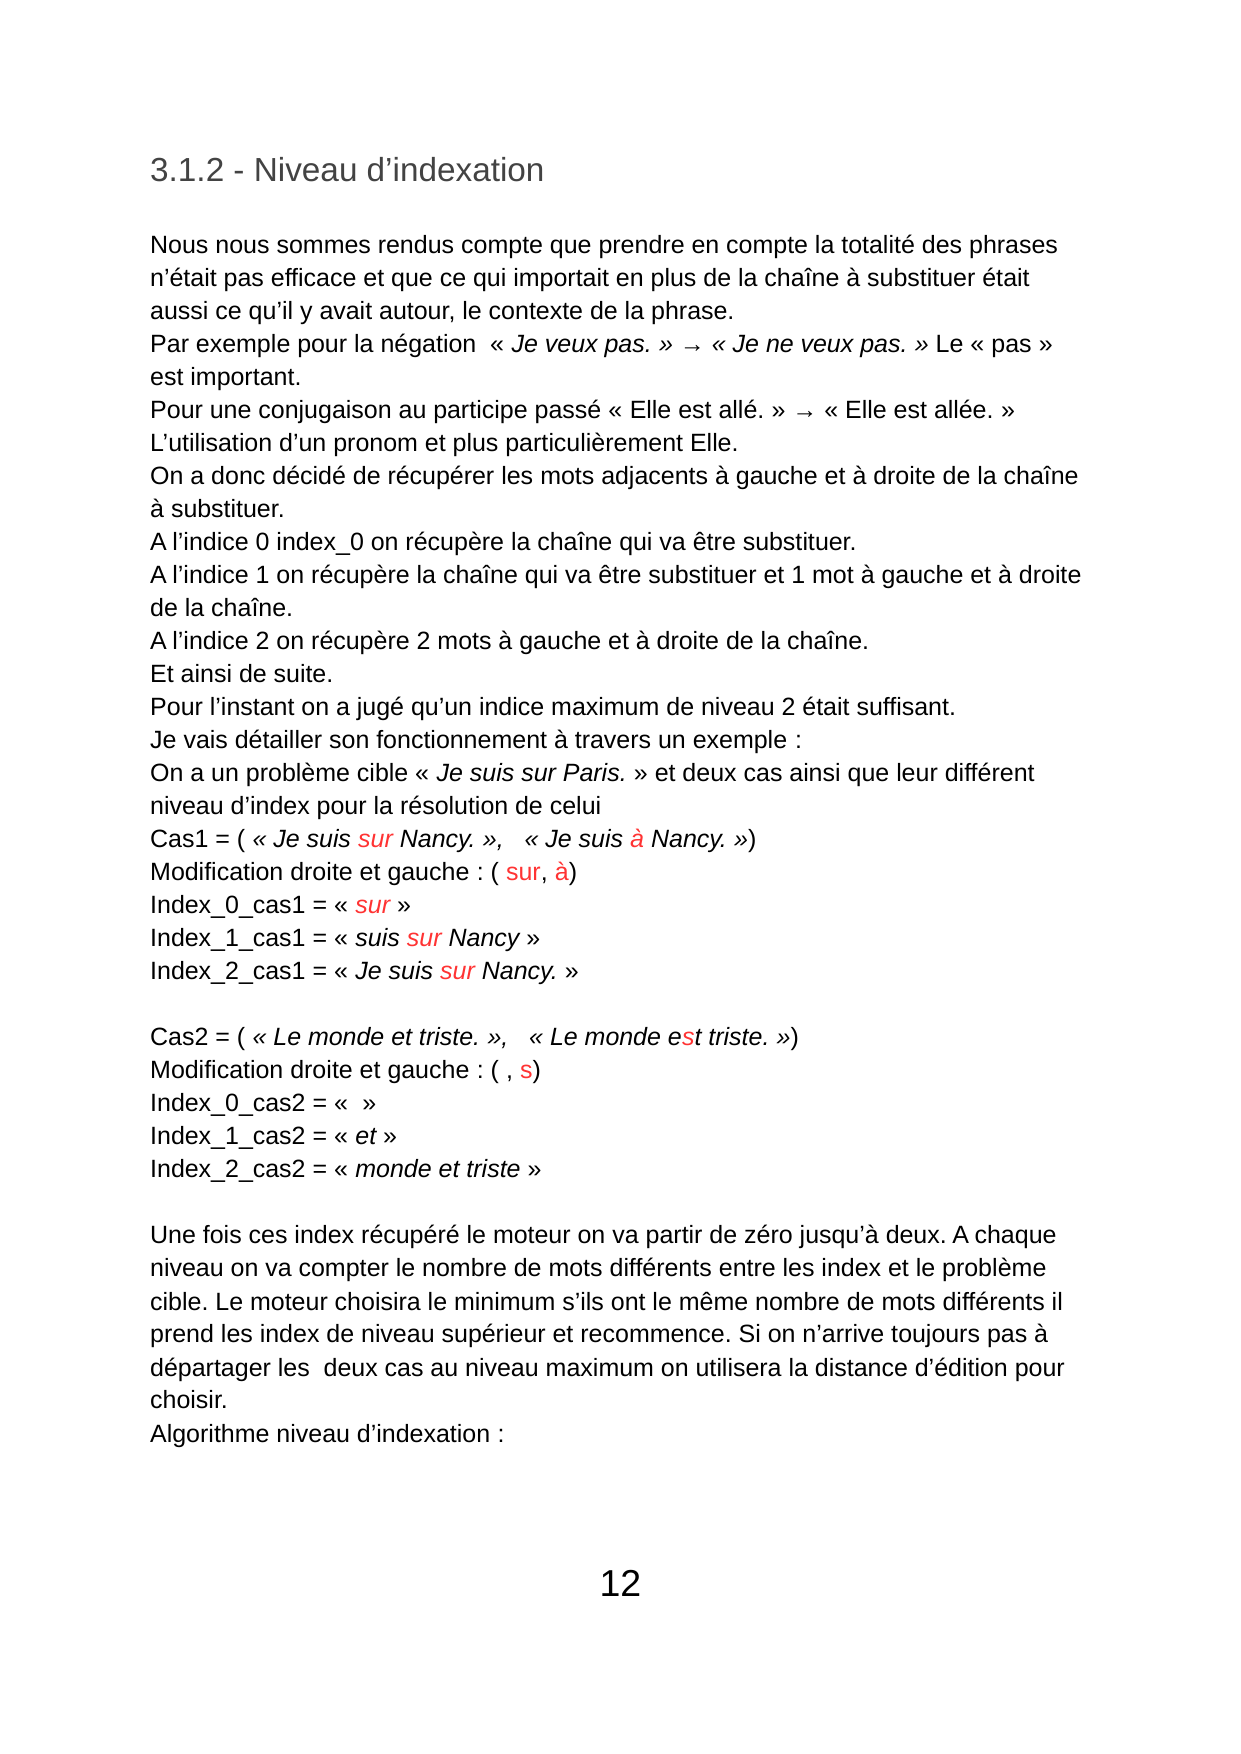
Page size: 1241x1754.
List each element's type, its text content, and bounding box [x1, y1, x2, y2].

text Par exemple pour la négation « Je veux pas. » → « Je ne veux pas. » Le « pas » est important. [150, 329, 1090, 391]
text Cas2 = ( « Le monde et triste. », « Le monde est triste. ») [150, 1022, 1090, 1051]
text Index_2_cas1 = « Je suis sur Nancy. » [150, 956, 1090, 985]
text Modification droite et gauche : ( sur, à) [150, 857, 1090, 886]
text Index_2_cas2 = « monde et triste » [150, 1154, 1090, 1183]
text A l’indice 0 index_0 on récupère la chaîne qui va être substituer. [150, 527, 1090, 556]
text On a un problème cible « Je suis sur Paris. » et deux cas ainsi que leur différent niveau d’index pour la résolution de celui [150, 758, 1090, 820]
text Index_0_cas2 = « » [150, 1088, 1090, 1117]
text Cas1 = ( « Je suis sur Nancy. », « Je suis à Nancy. ») [150, 824, 1090, 853]
text Je vais détailler son fonctionnement à travers un exemple : [150, 725, 1090, 754]
text Nous nous sommes rendus compte que prendre en compte la totalité des phrases n’était pas efficace et que ce qui importait en plus de la chaîne à substituer était aussi ce qu’il y avait autour, le contexte de la phrase. [150, 230, 1090, 324]
text A l’indice 1 on récupère la chaîne qui va être substituer et 1 mot à gauche et à droite de la chaîne. [150, 560, 1090, 622]
text Modification droite et gauche : ( , s) [150, 1055, 1090, 1084]
text Pour l’instant on a jugé qu’un indice maximum de niveau 2 était suffisant. [150, 692, 1090, 721]
text Index_1_cas2 = « et » [150, 1121, 1090, 1150]
text On a donc décidé de récupérer les mots adjacents à gauche et à droite de la chaîne à substituer. [150, 461, 1090, 523]
subtitle 3.1.2 - Niveau d’indexation [150, 150, 1090, 188]
text A l’indice 2 on récupère 2 mots à gauche et à droite de la chaîne. [150, 626, 1090, 655]
text Index_0_cas1 = « sur » [150, 890, 1090, 919]
text Et ainsi de suite. [150, 659, 1090, 688]
text Pour une conjugaison au participe passé « Elle est allé. » → « Elle est allée. » L’utilisation d’un pronom et plus particulièrement Elle. [150, 395, 1090, 457]
text Une fois ces index récupéré le moteur on va partir de zéro jusqu’à deux. A chaque niveau on va compter le nombre de mots différents entre les index et le problème cible. Le moteur choisira le minimum s’ils ont le même nombre de mots différents il prend les index de niveau supérieur et recommence. Si on n’arrive toujours pas à départager les deux cas au niveau maximum on utilisera la distance d’édition pour choisir. [150, 1220, 1090, 1414]
text Algorithme niveau d’indexation : [150, 1418, 1090, 1447]
text Index_1_cas1 = « suis sur Nancy » [150, 923, 1090, 952]
